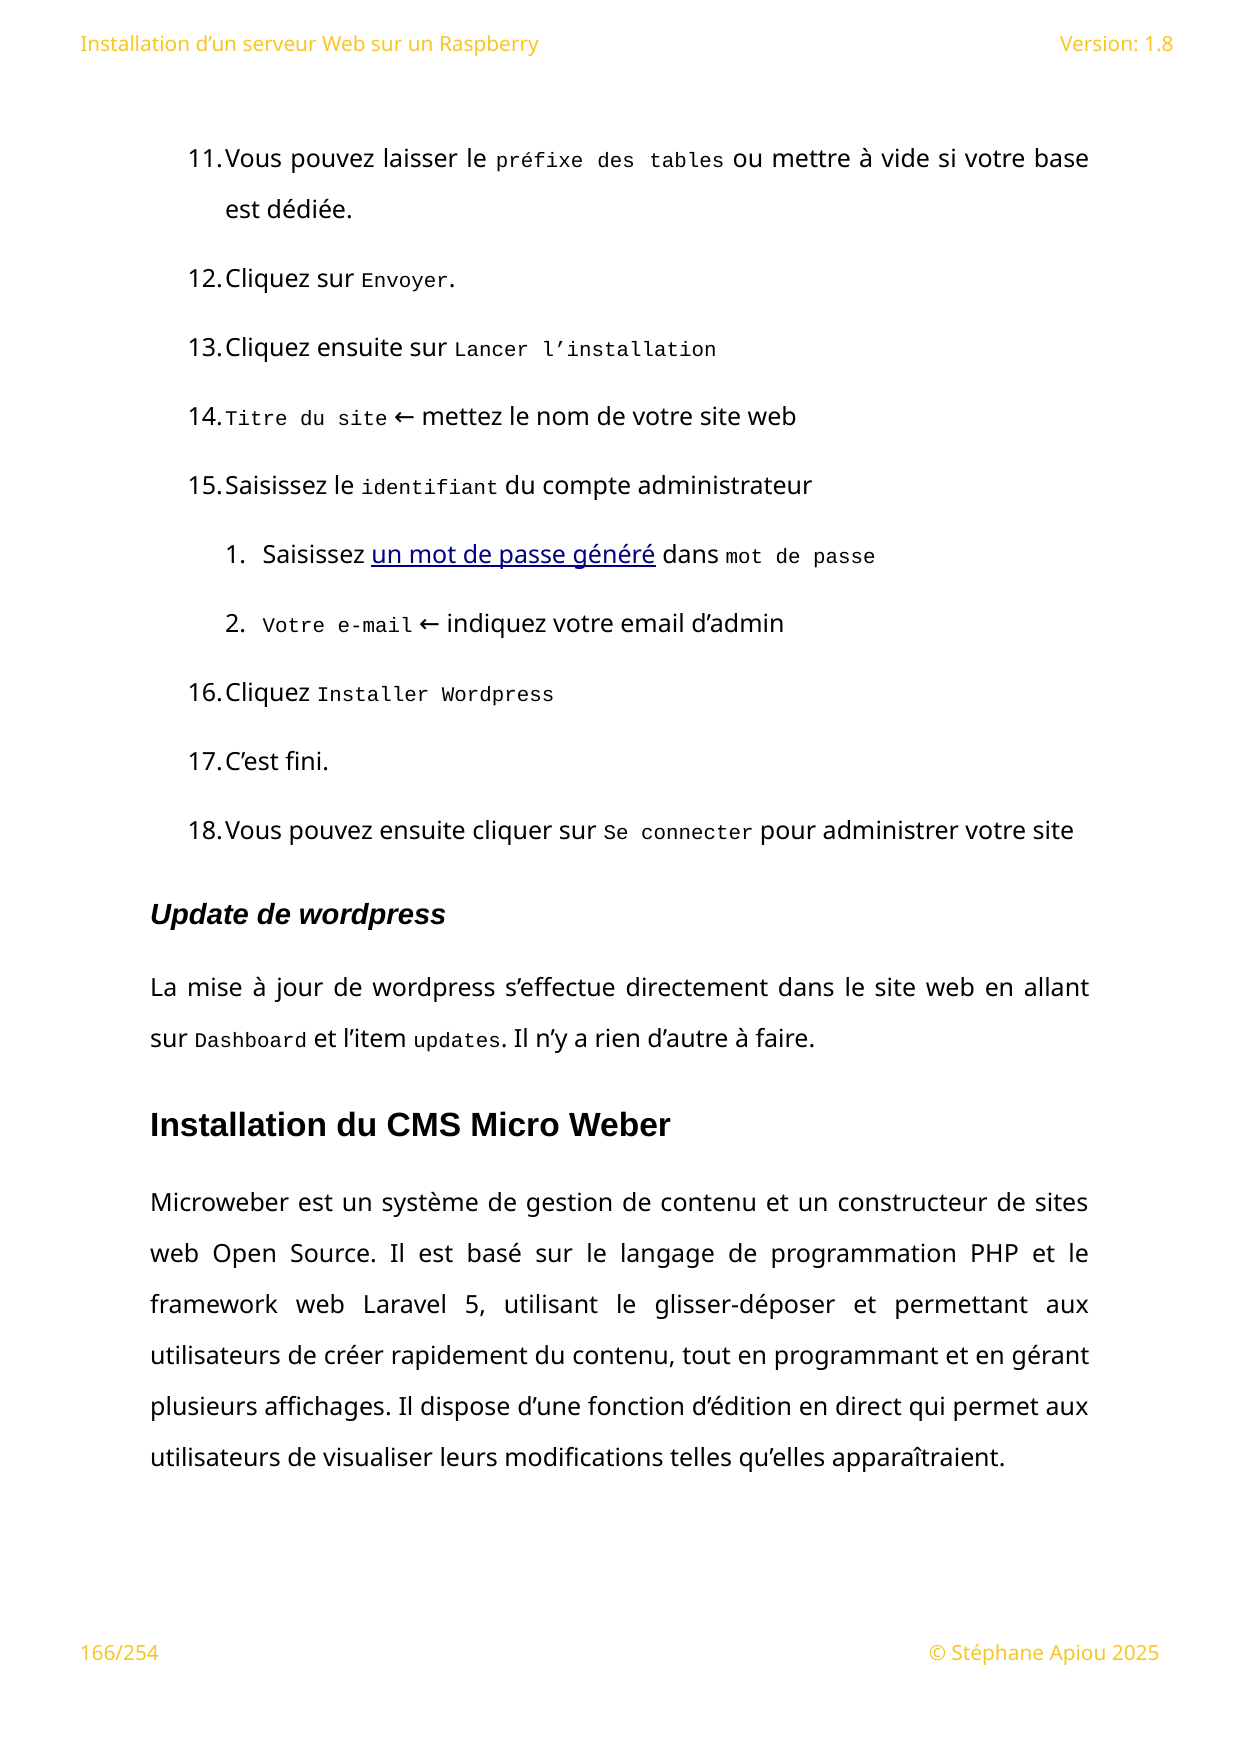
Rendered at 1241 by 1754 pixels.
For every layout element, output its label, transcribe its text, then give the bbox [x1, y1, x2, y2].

list Vous pouvez ensuite cliquer sur Se connecter pour administrer votre site [187, 812, 1090, 846]
text La mise à jour de wordpress s’effectue directement dans le site web en allant sur Dashboard et l’item updates. Il n’y a rien d’autre à faire. [150, 969, 1090, 1054]
list Saisissez un mot de passe généré dans mot de passe [225, 537, 1090, 571]
text Microweber est un système de gestion de contenu et un constructeur de sites web Open Source. Il est basé sur le langage de programmation PHP et le framework web Laravel 5, utilisant le glisser-déposer et permettant aux utilisateurs de créer rapidement du contenu, tout en programmant et en gérant plusieurs affichages. Il dispose d’une fonction d’édition en direct qui permet aux utilisateurs de visualiser leurs modifications telles qu’elles apparaîtraient. [150, 1184, 1090, 1474]
subtitle Update de wordpress [150, 897, 1090, 931]
list Cliquez ensuite sur Lancer l’installation [187, 330, 1090, 364]
list Titre du site ← mettez le nom de votre site web [187, 399, 1090, 433]
list Vous pouvez laisser le préfixe des tables ou mettre à vide si votre base est dédiée. [187, 141, 1090, 226]
list Saisissez le identifiant du compte administrateur [187, 468, 1090, 502]
list Votre e-mail ← indiquez votre email d’admin [225, 606, 1090, 639]
list Cliquez sur Envoyer. [187, 261, 1090, 295]
list C’est fini. [187, 743, 1090, 777]
subtitle Installation du CMS Micro Weber [150, 1105, 1090, 1144]
list Cliquez Installer Wordpress [187, 674, 1090, 708]
